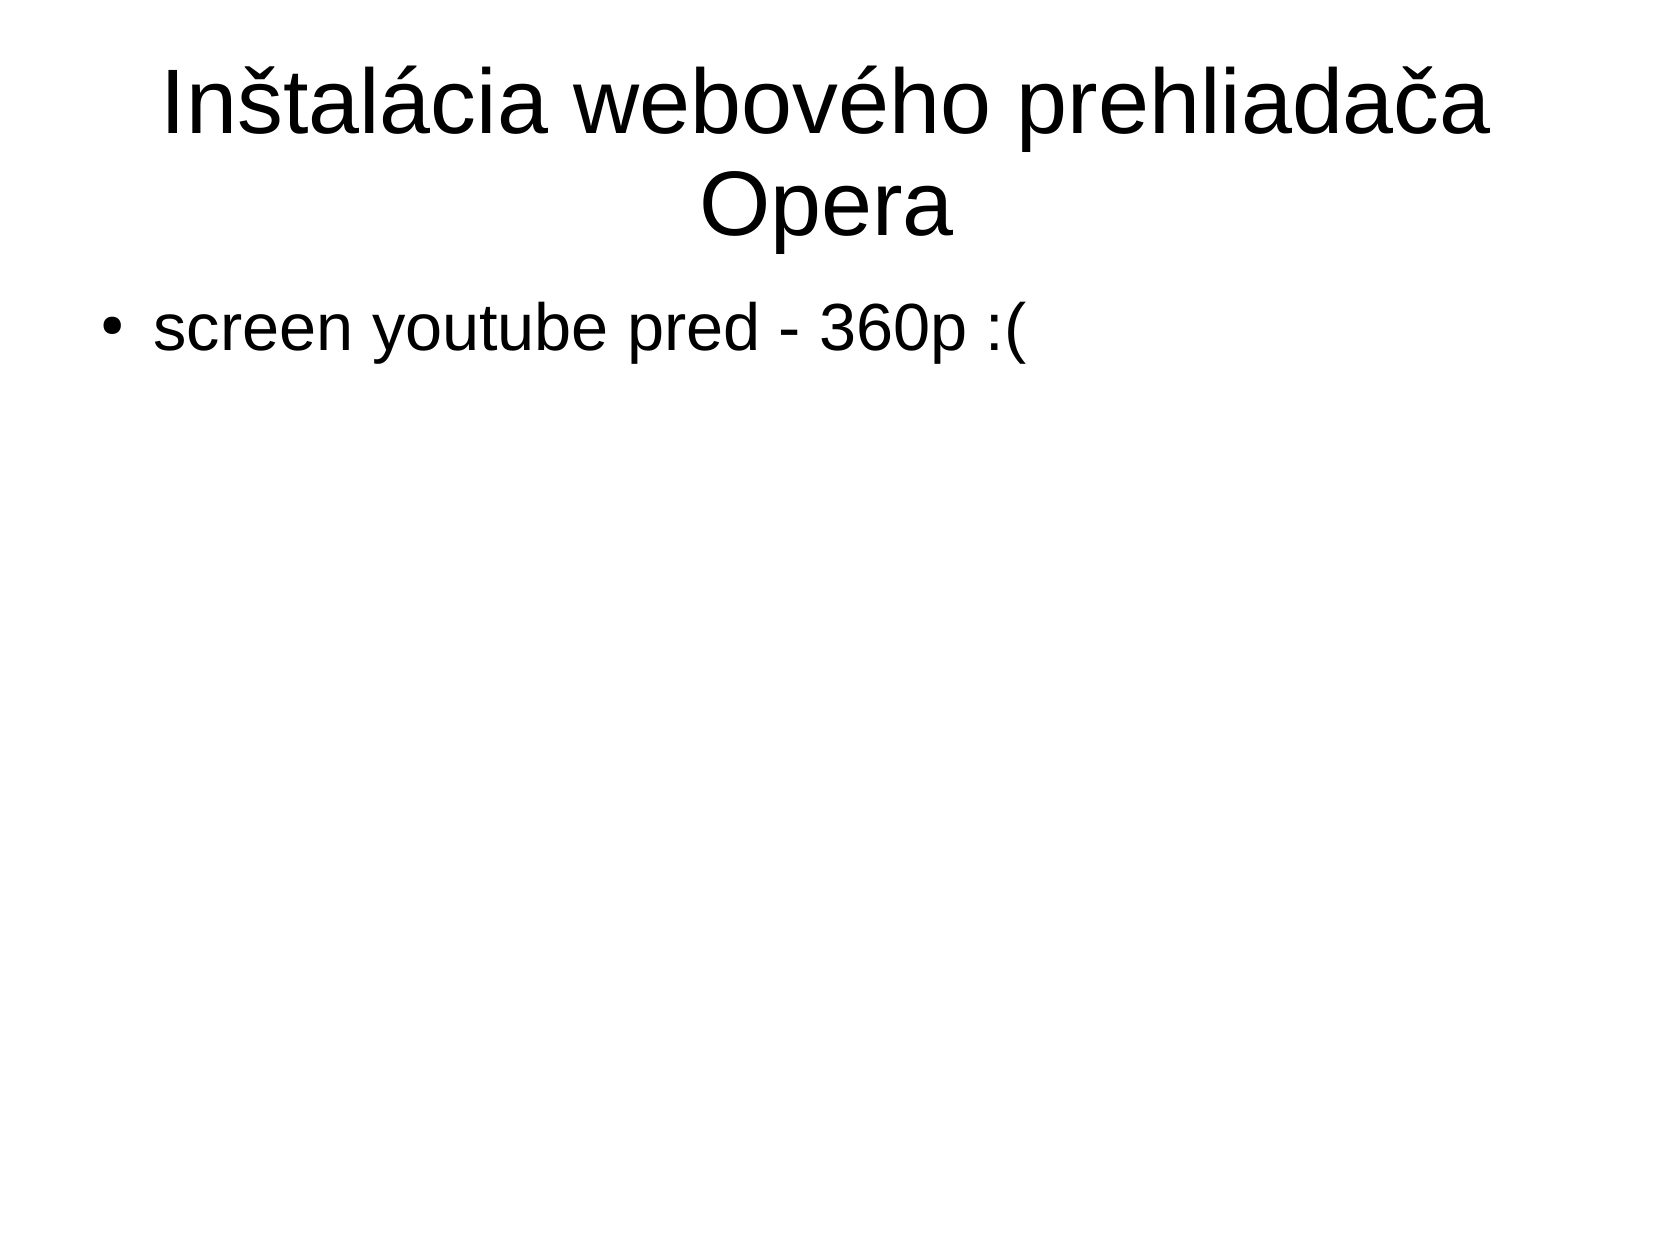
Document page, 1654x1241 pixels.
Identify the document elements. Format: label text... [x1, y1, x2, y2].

title Inštalácia webového prehliadača Opera [82, 49, 1571, 257]
list screen youtube pred - 360p :( [82, 290, 1571, 1010]
